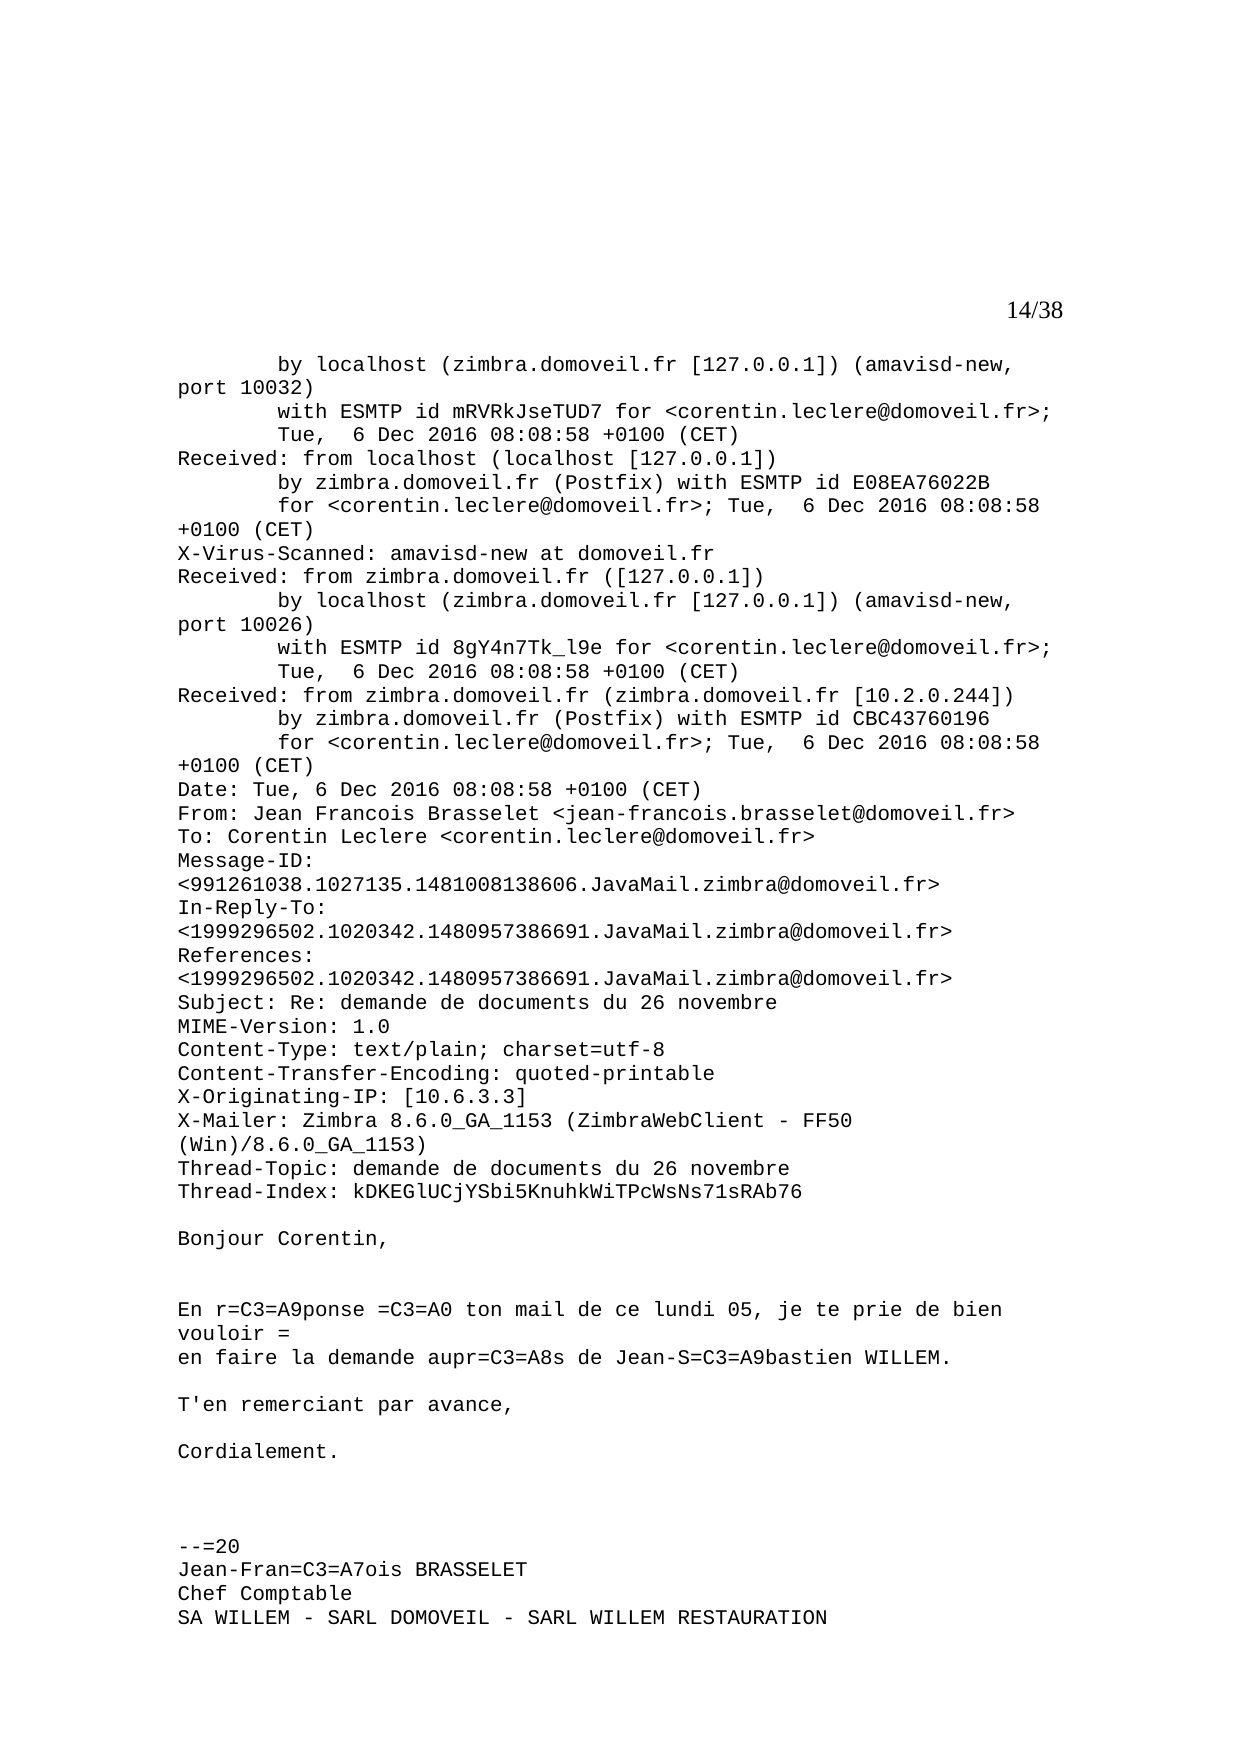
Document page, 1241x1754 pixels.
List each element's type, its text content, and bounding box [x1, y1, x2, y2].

text En r=C3=A9ponse =C3=A0 ton mail de ce lundi 05, je te prie de bien vouloir = [177, 1299, 1063, 1347]
text SA WILLEM - SARL DOMOVEIL - SARL WILLEM RESTAURATION [177, 1607, 1063, 1630]
text Cordialement. [177, 1441, 1063, 1465]
text Thread-Index: kDKEGlUCjYSbi5KnuhkWiTPcWsNs71sRAb76 [177, 1181, 1063, 1205]
text Content-Transfer-Encoding: quoted-printable [177, 1063, 1063, 1087]
text by zimbra.domoveil.fr (Postfix) with ESMTP id E08EA76022B [177, 472, 1063, 495]
text In-Reply-To: <1999296502.1020342.1480957386691.JavaMail.zimbra@domoveil.fr> [177, 897, 1063, 945]
text with ESMTP id 8gY4n7Tk_l9e for <corentin.leclere@domoveil.fr>; [177, 637, 1063, 661]
text T'en remerciant par avance, [177, 1394, 1063, 1418]
text --=20 [177, 1536, 1063, 1559]
text Tue, 6 Dec 2016 08:08:58 +0100 (CET) [177, 661, 1063, 684]
text Received: from zimbra.domoveil.fr ([127.0.0.1]) [177, 566, 1063, 590]
text Jean-Fran=C3=A7ois BRASSELET [177, 1559, 1063, 1583]
text Message-ID: <991261038.1027135.1481008138606.JavaMail.zimbra@domoveil.fr> [177, 850, 1063, 897]
text by zimbra.domoveil.fr (Postfix) with ESMTP id CBC43760196 [177, 708, 1063, 732]
text Received: from zimbra.domoveil.fr (zimbra.domoveil.fr [10.2.0.244]) [177, 684, 1063, 708]
text References: <1999296502.1020342.1480957386691.JavaMail.zimbra@domoveil.fr> [177, 945, 1063, 992]
text X-Originating-IP: [10.6.3.3] [177, 1087, 1063, 1110]
text Chef Comptable [177, 1583, 1063, 1607]
text X-Virus-Scanned: amavisd-new at domoveil.fr [177, 543, 1063, 566]
text From: Jean Francois Brasselet <jean-francois.brasselet@domoveil.fr> [177, 803, 1063, 826]
text Content-Type: text/plain; charset=utf-8 [177, 1039, 1063, 1063]
text MIME-Version: 1.0 [177, 1016, 1063, 1039]
text en faire la demande aupr=C3=A8s de Jean-S=C3=A9bastien WILLEM. [177, 1347, 1063, 1370]
text for <corentin.leclere@domoveil.fr>; Tue, 6 Dec 2016 08:08:58 +0100 (CET) [177, 732, 1063, 779]
text by localhost (zimbra.domoveil.fr [127.0.0.1]) (amavisd-new, port 10032) [177, 353, 1063, 401]
text by localhost (zimbra.domoveil.fr [127.0.0.1]) (amavisd-new, port 10026) [177, 590, 1063, 637]
text To: Corentin Leclere <corentin.leclere@domoveil.fr> [177, 826, 1063, 850]
text with ESMTP id mRVRkJseTUD7 for <corentin.leclere@domoveil.fr>; [177, 401, 1063, 424]
text Bonjour Corentin, [177, 1228, 1063, 1252]
text for <corentin.leclere@domoveil.fr>; Tue, 6 Dec 2016 08:08:58 +0100 (CET) [177, 495, 1063, 543]
text Date: Tue, 6 Dec 2016 08:08:58 +0100 (CET) [177, 779, 1063, 803]
text Thread-Topic: demande de documents du 26 novembre [177, 1157, 1063, 1181]
text Tue, 6 Dec 2016 08:08:58 +0100 (CET) [177, 424, 1063, 448]
text X-Mailer: Zimbra 8.6.0_GA_1153 (ZimbraWebClient - FF50 (Win)/8.6.0_GA_1153) [177, 1110, 1063, 1157]
text Subject: Re: demande de documents du 26 novembre [177, 992, 1063, 1016]
text Received: from localhost (localhost [127.0.0.1]) [177, 448, 1063, 472]
